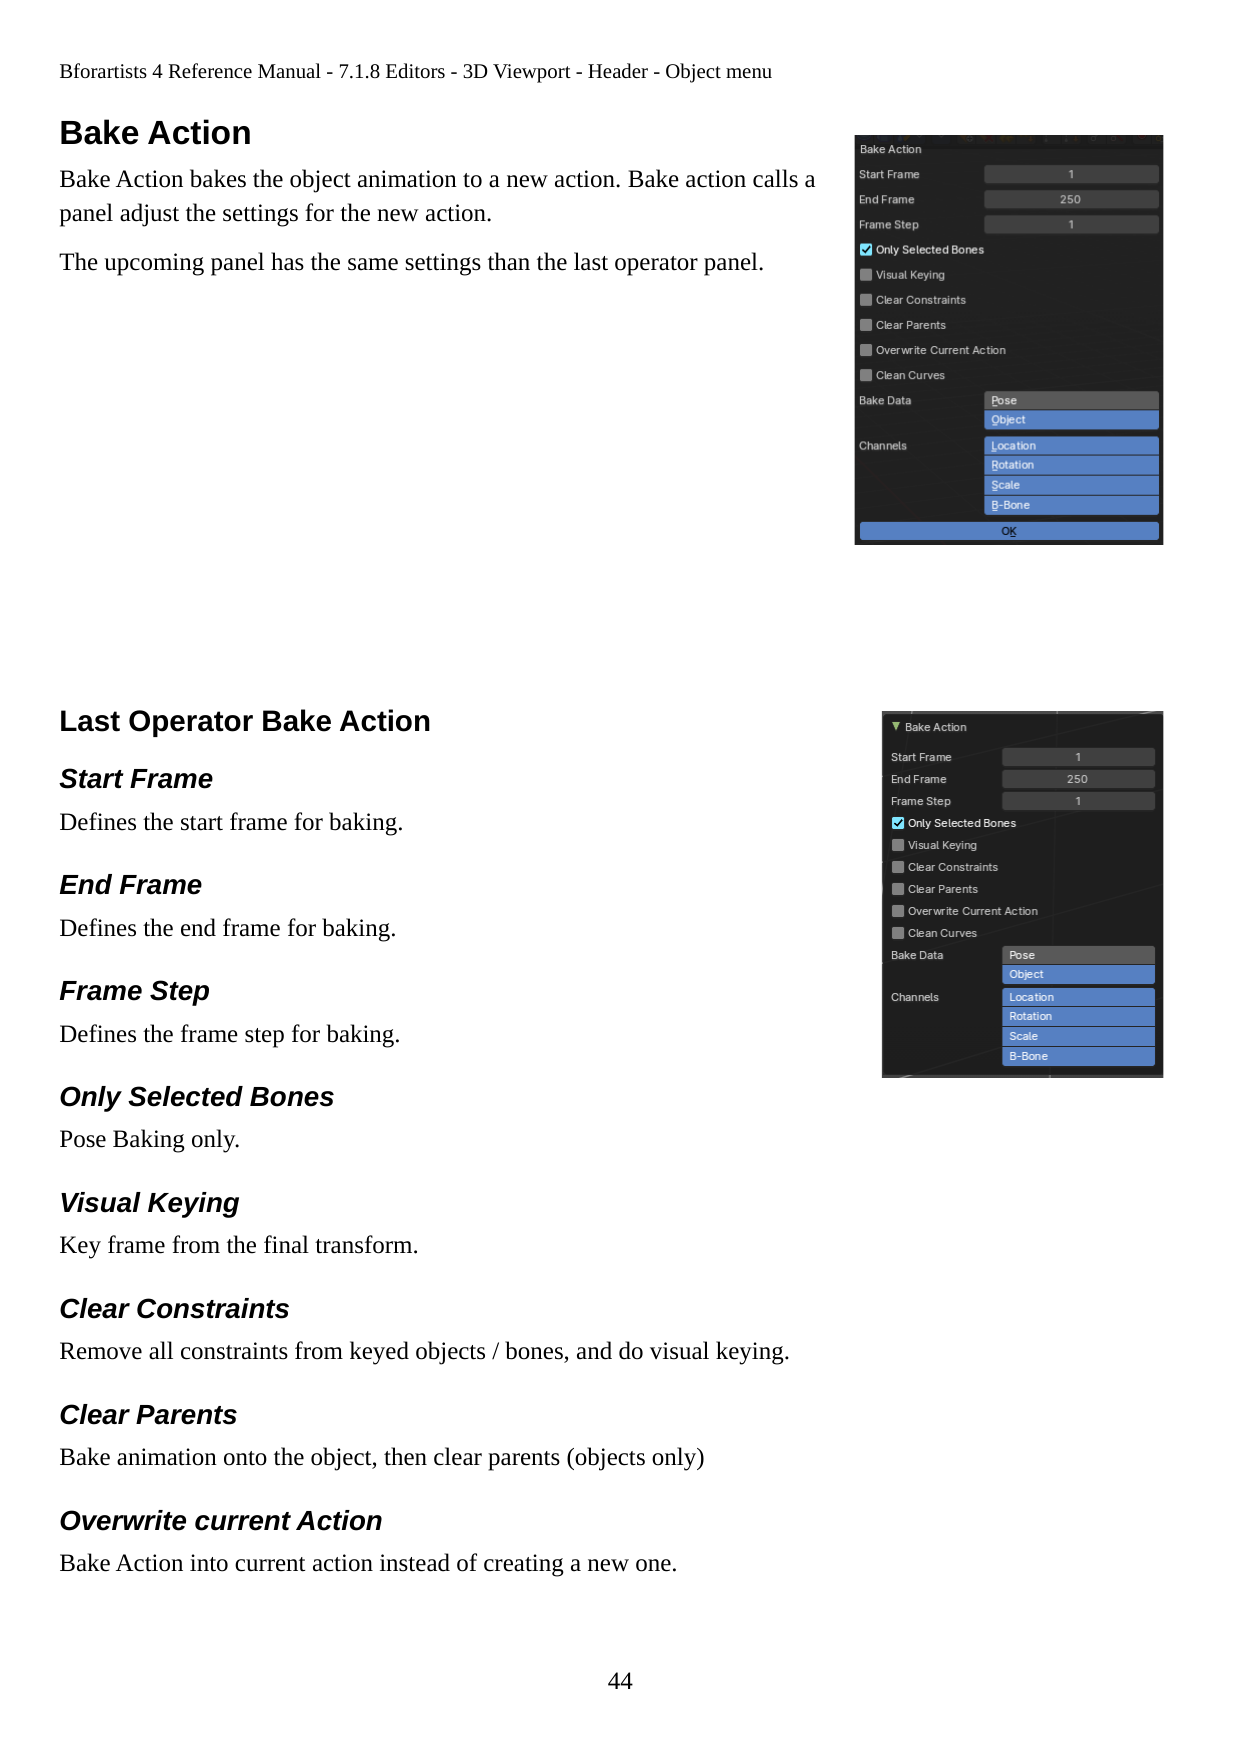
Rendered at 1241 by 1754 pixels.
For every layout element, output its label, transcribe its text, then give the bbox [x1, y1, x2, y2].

subtitle Only Selected Bones [59, 1080, 1181, 1112]
subtitle [1164, 762, 1181, 794]
text Defines the end frame for baking. [59, 913, 881, 941]
subtitle Clear Constraints [59, 1292, 1181, 1324]
text Bake Action bakes the object animation to a new action. Bake action calls a panel adjust the settings for the new action. [59, 164, 854, 227]
text Bake Action into current action instead of creating a new one. [59, 1548, 1181, 1577]
text Defines the frame step for baking. [59, 1019, 881, 1047]
subtitle Last Operator Bake Action [59, 703, 1181, 737]
subtitle Overwrite current Action [59, 1504, 1181, 1536]
subtitle [1164, 974, 1181, 1006]
subtitle [1164, 868, 1181, 900]
subtitle Clear Parents [59, 1398, 1181, 1430]
text Remove all constraints from keyed objects / bones, and do visual keying. [59, 1336, 1181, 1365]
text The upcoming panel has the same settings than the last operator panel. [59, 247, 854, 276]
picture [881, 711, 1164, 1078]
subtitle Start Frame [59, 762, 881, 794]
text Key frame from the final transform. [59, 1231, 1181, 1259]
text Pose Baking only. [59, 1124, 1181, 1153]
text Bake animation onto the object, then clear parents (objects only) [59, 1442, 1181, 1471]
subtitle Bake Action [59, 113, 1181, 151]
subtitle End Frame [59, 868, 881, 900]
picture [854, 135, 1164, 545]
subtitle Frame Step [59, 974, 881, 1006]
subtitle Visual Keying [59, 1186, 1181, 1218]
text Defines the start frame for baking. [59, 807, 881, 836]
